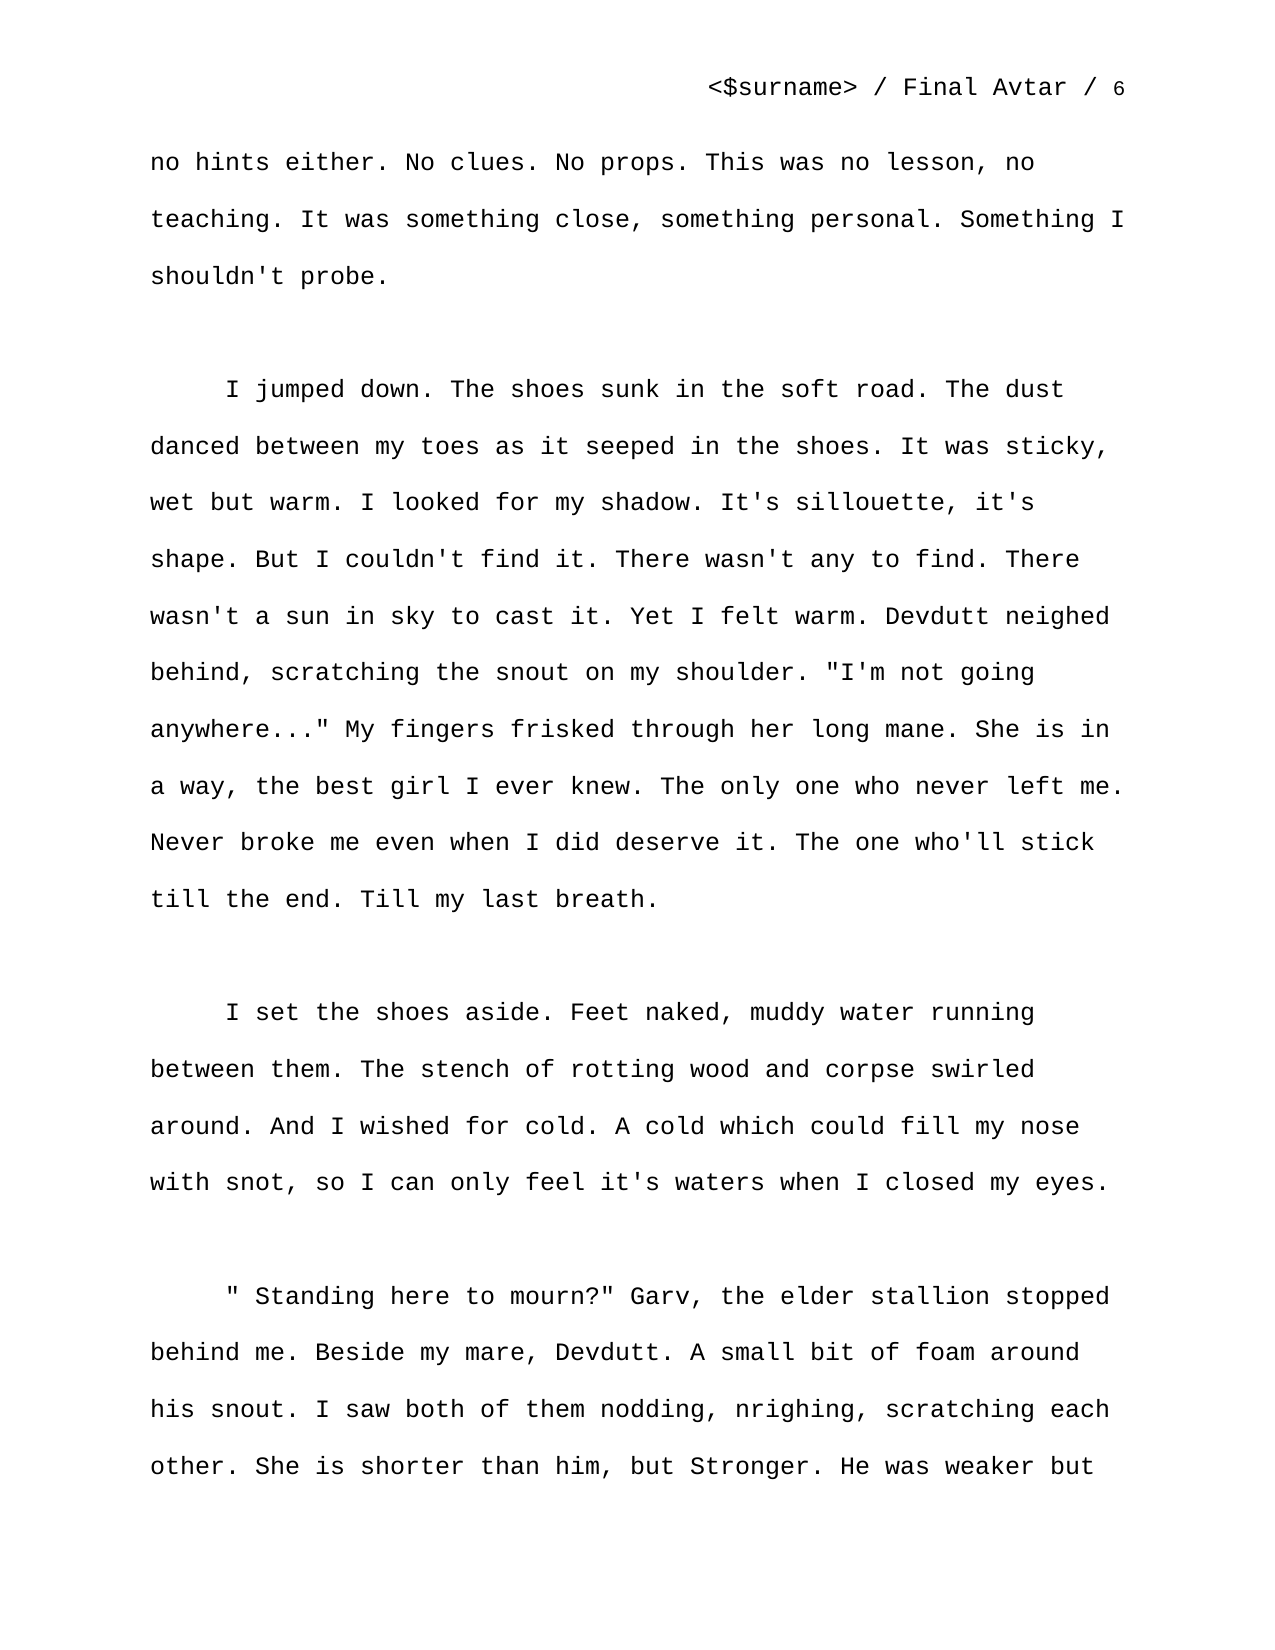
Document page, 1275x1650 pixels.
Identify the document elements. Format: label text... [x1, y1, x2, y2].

text I set the shoes aside. Feet naked, muddy water running between them. The stench of rotting wood and corpse swirled around. And I wished for cold. A cold which could fill my nose with snot, so I can only feel it's waters when I closed my eyes. [150, 1000, 1125, 1198]
text " Standing here to mourn?" Garv, the elder stallion stopped behind me. Beside my mare, Devdutt. A small bit of foam around his snout. I saw both of them nodding, nrighing, scratching each other. She is shorter than him, but Stronger. He was weaker but [150, 1283, 1125, 1482]
text I jumped down. The shoes sunk in the soft road. The dust danced between my toes as it seeped in the shoes. It was sticky, wet but warm. I looked for my shadow. It's sillouette, it's shape. But I couldn't find it. There wasn't any to find. There wasn't a sun in sky to cast it. Yet I felt warm. Devdutt neighed behind, scratching the snout on my shoulder. "I'm not going anywhere..." My fingers frisked through her long mane. She is in a way, the best girl I ever knew. The only one who never left me. Never broke me even when I did deserve it. The one who'll stick till the end. Till my last breath. [150, 377, 1125, 915]
text no hints either. No clues. No props. This was no lesson, no teaching. It was something close, something personal. Something I shouldn't probe. [150, 150, 1125, 292]
